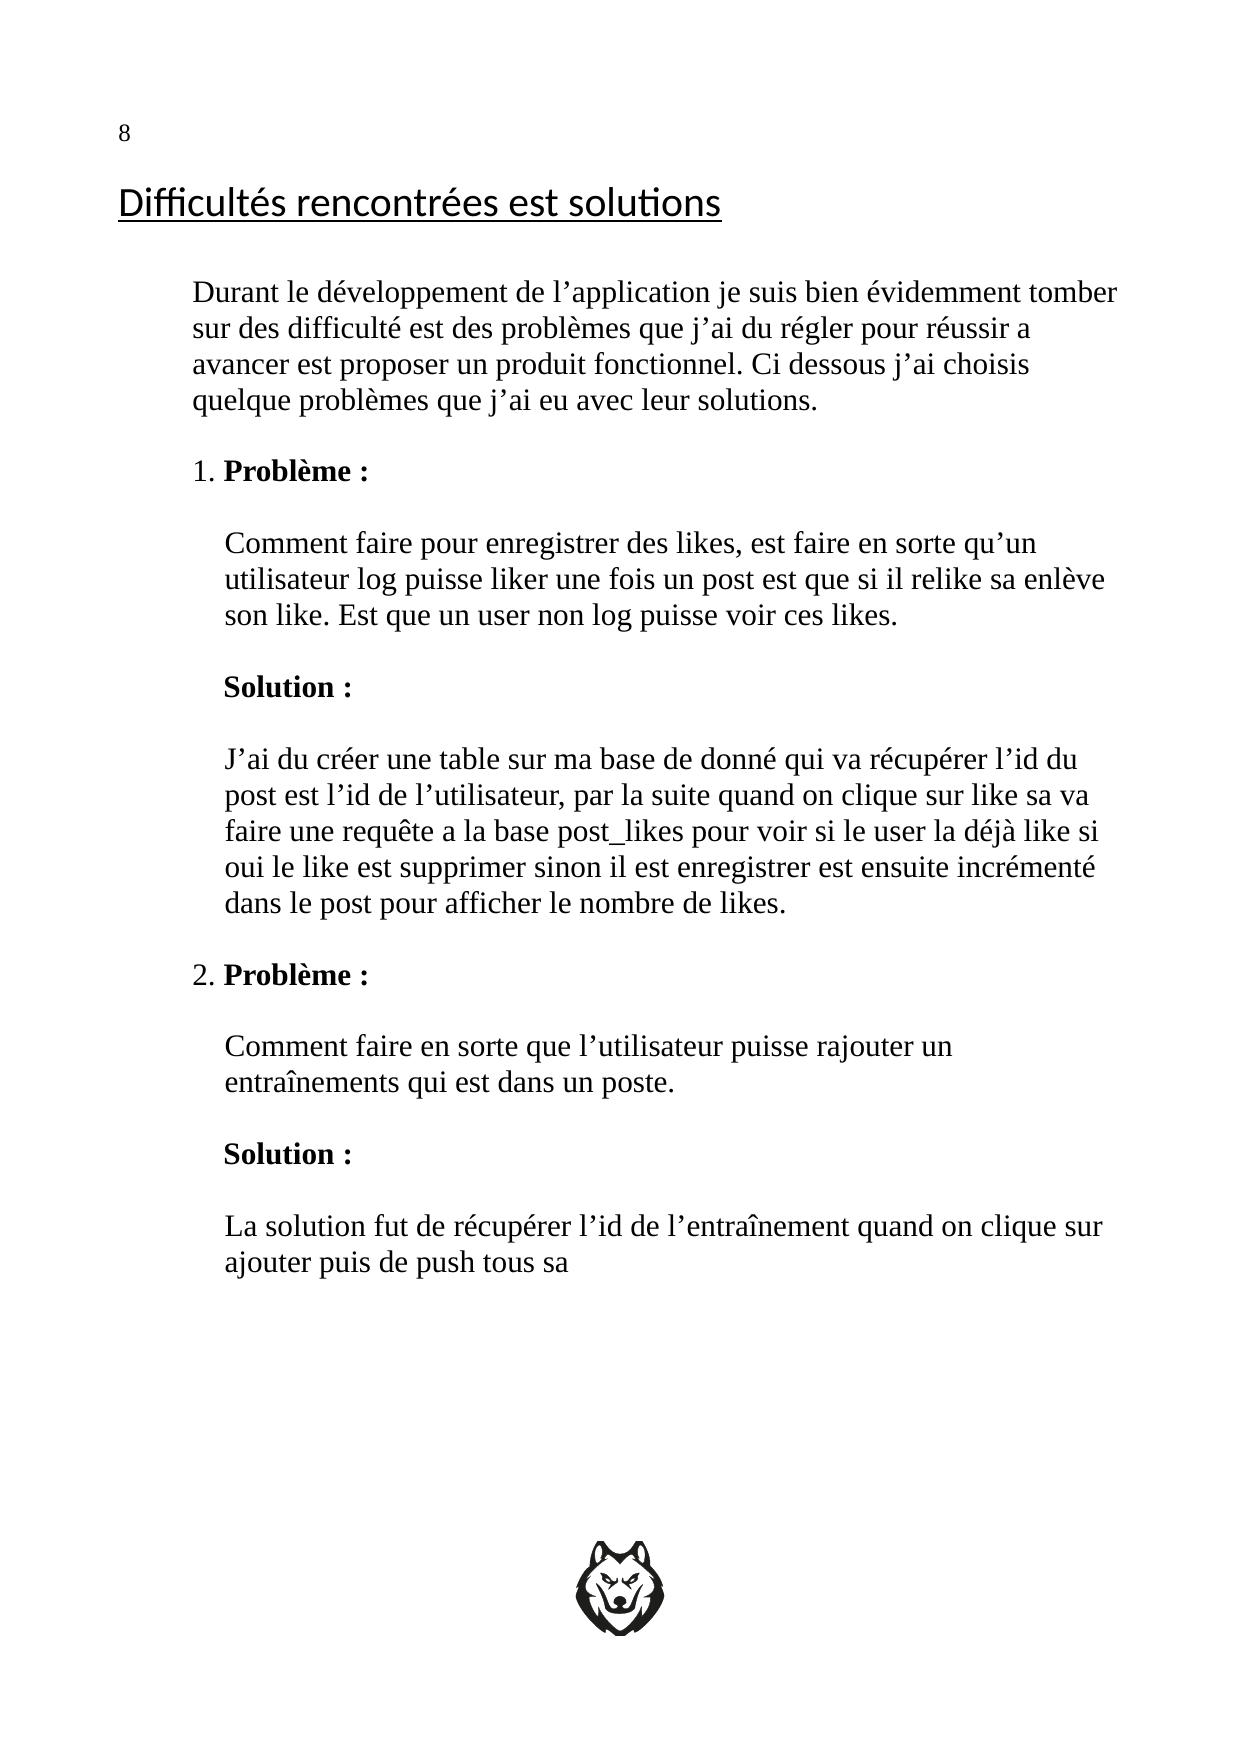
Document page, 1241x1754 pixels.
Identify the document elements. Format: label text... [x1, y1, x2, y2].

text J’ai du créer une table sur ma base de donné qui va récupérer l’id du post est l’id de l’utilisateur, par la suite quand on clique sur like sa va faire une requête a la base post_likes pour voir si le user la déjà like si oui le like est supprimer sinon il est enregistrer est ensuite incrémenté dans le post pour afficher le nombre de likes. [224, 740, 1122, 920]
text Difficultés rencontrées est solutions [118, 176, 1122, 227]
text Comment faire pour enregistrer des likes, est faire en sorte qu’un utilisateur log puisse liker une fois un post est que si il relike sa enlève son like. Est que un user non log puisse voir ces likes. [224, 524, 1122, 632]
text 2. Problème : [192, 956, 1122, 992]
text Durant le développement de l’application je suis bien évidemment tomber sur des difficulté est des problèmes que j’ai du régler pour réussir a avancer est proposer un produit fonctionnel. Ci dessous j’ai choisis quelque problèmes que j’ai eu avec leur solutions. [192, 273, 1122, 417]
text Solution : [192, 668, 1122, 704]
text Solution : [192, 1136, 1122, 1171]
text La solution fut de récupérer l’id de l’entraînement quand on clique sur ajouter puis de push tous sa [224, 1207, 1122, 1279]
text 1. Problème : [192, 453, 1122, 489]
text Comment faire en sorte que l’utilisateur puisse rajouter un entraînements qui est dans un poste. [224, 1028, 1122, 1099]
